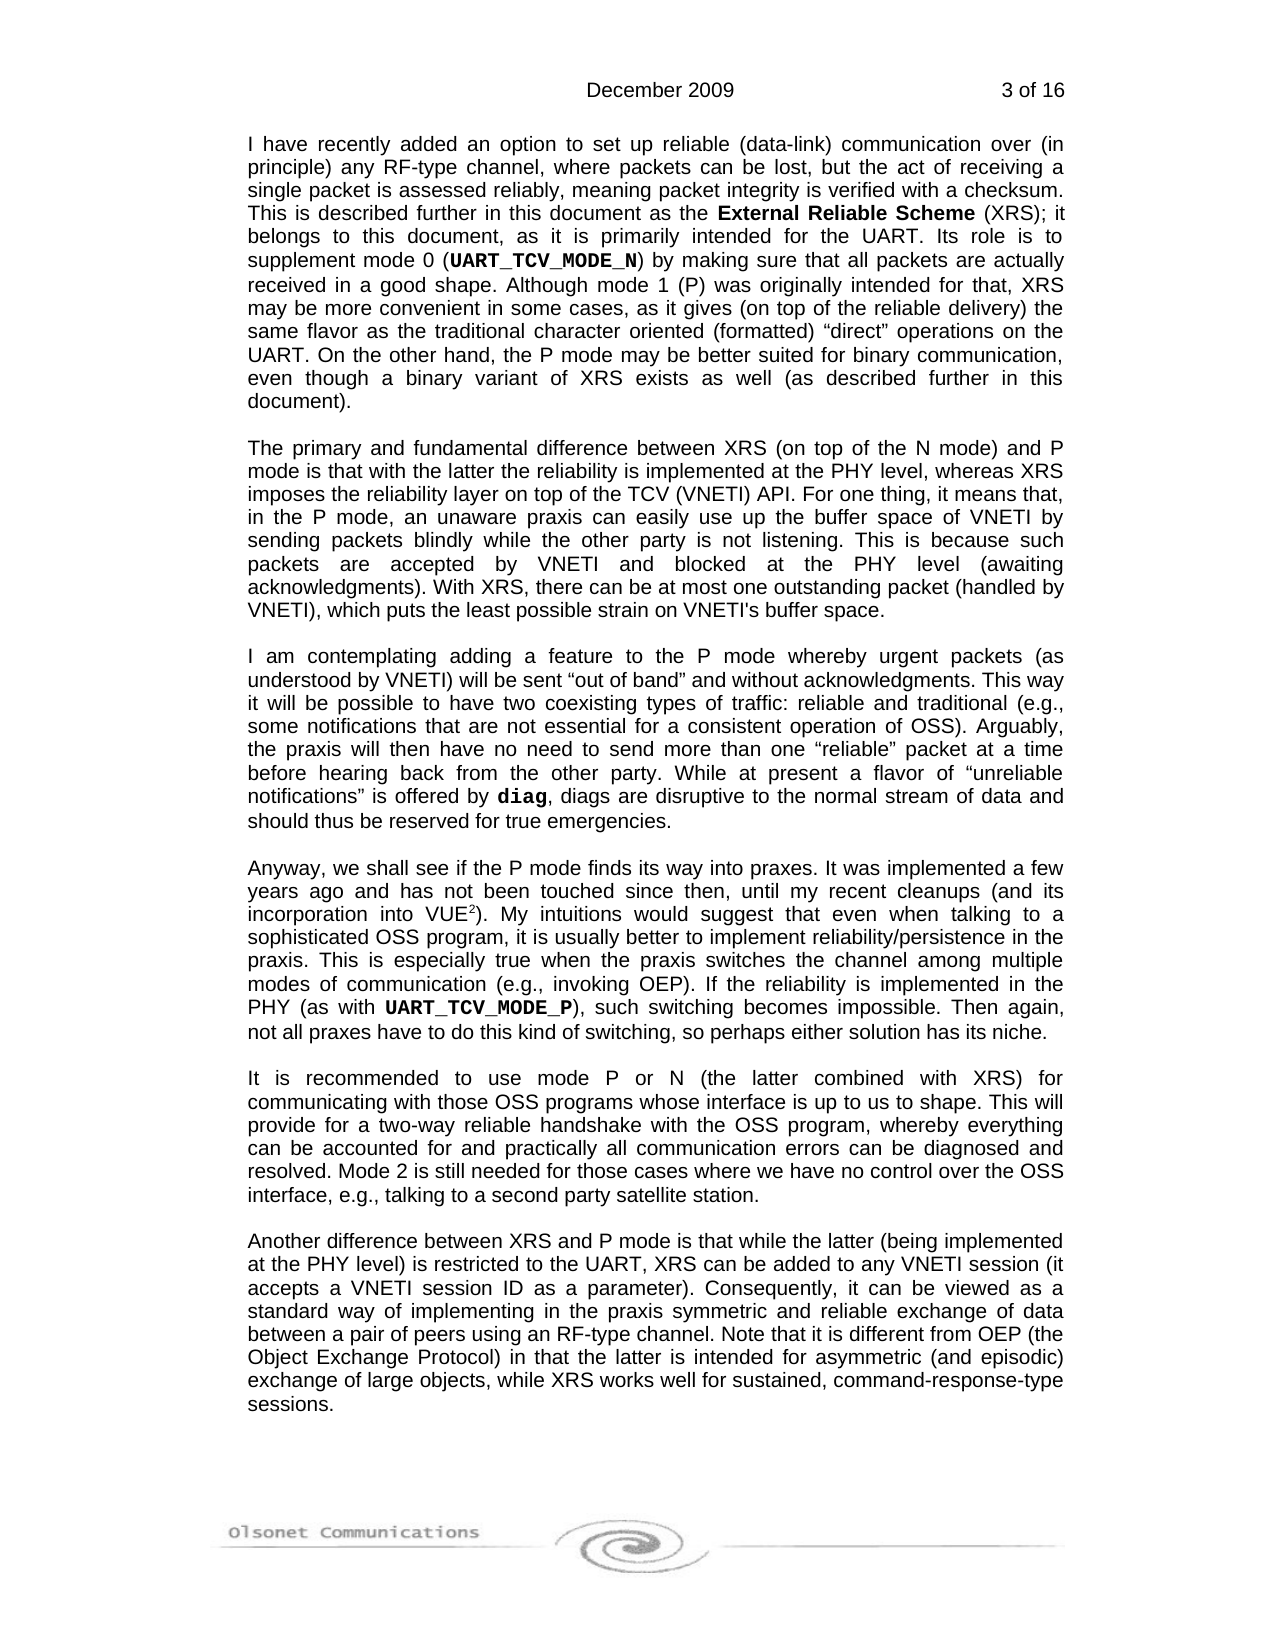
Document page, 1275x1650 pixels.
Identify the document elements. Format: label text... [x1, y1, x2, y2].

text The primary and fundamental difference between XRS (on top of the N mode) and P mode is that with the latter the reliability is implemented at the PHY level, whereas XRS imposes the reliability layer on top of the TCV (VNETI) API. For one thing, it means that, in the P mode, an unaware praxis can easily use up the buffer space of VNETI by sending packets blindly while the other party is not listening. This is because such packets are accepted by VNETI and blocked at the PHY level (awaiting acknowledgments). With XRS, there can be at most one outstanding packet (handled by VNETI), which puts the least possible strain on VNETI's buffer space. [247, 436, 1065, 622]
picture [210, 1504, 1065, 1596]
text I have recently added an option to set up reliable (data-link) communication over (in principle) any RF-type channel, where packets can be lost, but the act of receiving a single packet is assessed reliably, meaning packet integrity is verified with a checksum. This is described further in this document as the External Reliable Scheme (XRS); it belongs to this document, as it is primarily intended for the UART. Its role is to supplement mode 0 (UART_TCV_MODE_N) by making sure that all packets are actually received in a good shape. Although mode 1 (P) was originally intended for that, XRS may be more convenient in some cases, as it gives (on top of the reliable delivery) the same flavor as the traditional character oriented (formatted) “direct” operations on the UART. On the other hand, the P mode may be better suited for binary communication, even though a binary variant of XRS exists as well (as described further in this document). [247, 132, 1065, 413]
text Another difference between XRS and P mode is that while the latter (being implemented at the PHY level) is restricted to the UART, XRS can be added to any VNETI session (it accepts a VNETI session ID as a parameter). Consequently, it can be viewed as a standard way of implementing in the praxis symmetric and reliable exchange of data between a pair of peers using an RF-type channel. Note that it is different from OEP (the Object Exchange Protocol) in that the latter is intended for asymmetric (and episodic) exchange of large objects, while XRS works well for sustained, command-response-type sessions. [247, 1229, 1065, 1415]
text Anyway, we shall see if the P mode finds its way into praxes. It was implemented a few years ago and has not been touched since then, until my recent cleanups (and its incorporation into VUE2). My intuitions would suggest that even when talking to a sophisticated OSS program, it is usually better to implement reliability/persistence in the praxis. This is especially true when the praxis switches the channel among multiple modes of communication (e.g., invoking OEP). If the reliability is implemented in the PHY (as with UART_TCV_MODE_P), such switching becomes impossible. Then again, not all praxes have to do this kind of switching, so perhaps either solution has its niche. [247, 856, 1065, 1044]
text It is recommended to use mode P or N (the latter combined with XRS) for communicating with those OSS programs whose interface is up to us to shape. This will provide for a two-way reliable handshake with the OSS program, whereby everything can be accounted for and practically all communication errors can be diagnosed and resolved. Mode 2 is still needed for those cases where we have no control over the OSS interface, e.g., talking to a second party satellite station. [247, 1067, 1065, 1206]
text I am contemplating adding a feature to the P mode whereby urgent packets (as understood by VNETI) will be sent “out of band” and without acknowledgments. This way it will be possible to have two coexisting types of traffic: reliable and traditional (e.g., some notifications that are not essential for a consistent operation of OSS). Arguably, the praxis will then have no need to send more than one “reliable” packet at a time before hearing back from the other party. While at present a flavor of “unreliable notifications” is offered by diag, diags are disruptive to the normal stream of data and should thus be reserved for true emergencies. [247, 645, 1065, 833]
